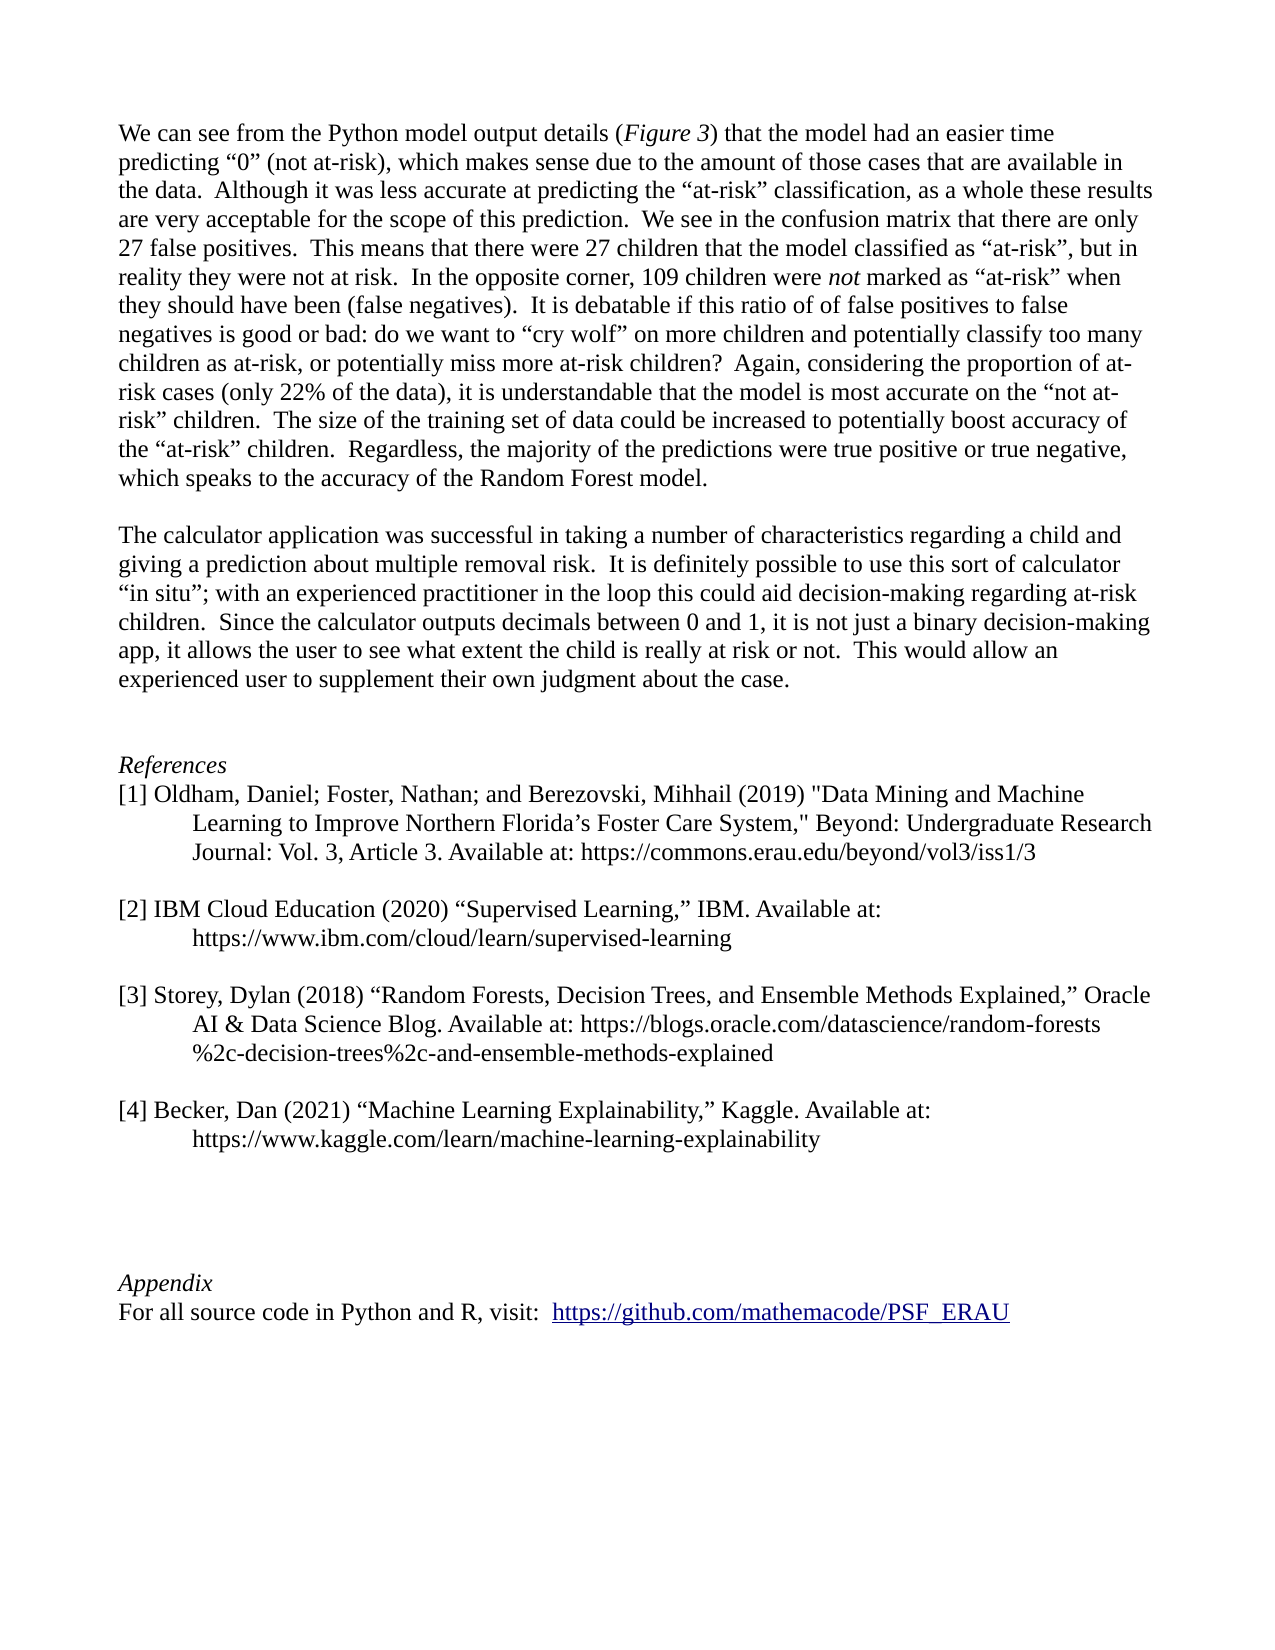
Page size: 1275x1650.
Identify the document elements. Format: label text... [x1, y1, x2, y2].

text Appendix [118, 1268, 1157, 1297]
text [1] Oldham, Daniel; Foster, Nathan; and Berezovski, Mihhail (2019) "Data Mining and Machine Learning to Improve Northern Florida’s Foster Care System," Beyond: Undergraduate Research Journal: Vol. 3, Article 3. Available at: https://commons.erau.edu/beyond/vol3/iss1/3 [118, 779, 1157, 866]
text References [118, 751, 1157, 779]
text https://www.ibm.com/cloud/learn/supervised-learning [118, 923, 1157, 952]
text [4] Becker, Dan (2021) “Machine Learning Explainability,” Kaggle. Available at: https://www.kaggle.com/learn/machine-learning-explainability [118, 1096, 1157, 1153]
text We can see from the Python model output details (Figure 3) that the model had an easier time predicting “0” (not at-risk), which makes sense due to the amount of those cases that are available in the data. Although it was less accurate at predicting the “at-risk” classification, as a whole these results are very acceptable for the scope of this prediction. We see in the confusion matrix that there are only 27 false positives. This means that there were 27 children that the model classified as “at-risk”, but in reality they were not at risk. In the opposite corner, 109 children were not marked as “at-risk” when they should have been (false negatives). It is debatable if this ratio of of false positives to false negatives is good or bad: do we want to “cry wolf” on more children and potentially classify too many children as at-risk, or potentially miss more at-risk children? Again, considering the proportion of at-risk cases (only 22% of the data), it is understandable that the model is most accurate on the “not at-risk” children. The size of the training set of data could be increased to potentially boost accuracy of the “at-risk” children. Regardless, the majority of the predictions were true positive or true negative, which speaks to the accuracy of the Random Forest model. [118, 118, 1157, 492]
text For all source code in Python and R, visit: https://github.com/mathemacode/PSF_ERAU [118, 1297, 1157, 1326]
text The calculator application was successful in taking a number of characteristics regarding a child and giving a prediction about multiple removal risk. It is definitely possible to use this sort of calculator “in situ”; with an experienced practitioner in the loop this could aid decision-making regarding at-risk children. Since the calculator outputs decimals between 0 and 1, it is not just a binary decision-making app, it allows the user to see what extent the child is really at risk or not. This would allow an experienced user to supplement their own judgment about the case. [118, 521, 1157, 693]
text [2] IBM Cloud Education (2020) “Supervised Learning,” IBM. Available at: [118, 894, 1157, 923]
text [3] Storey, Dylan (2018) “Random Forests, Decision Trees, and Ensemble Methods Explained,” Oracle AI & Data Science Blog. Available at: https://blogs.oracle.com/datascience/random-forests %2c-decision-trees%2c-and-ensemble-methods-explained [118, 981, 1157, 1067]
